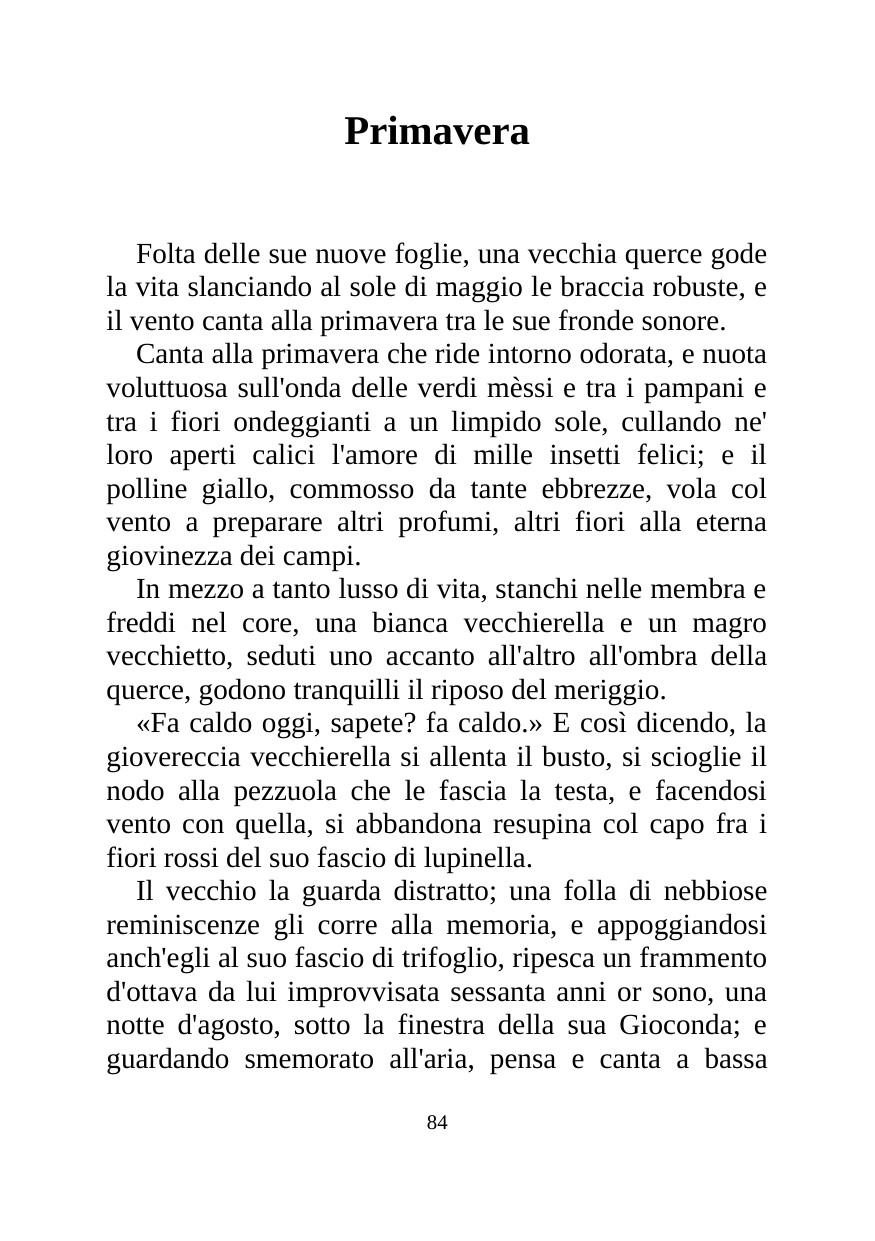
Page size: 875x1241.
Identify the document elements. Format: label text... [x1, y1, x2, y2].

subtitle Primavera [106, 106, 768, 153]
text Il vecchio la guarda distratto; una folla di nebbiose reminiscenze gli corre alla memoria, e appoggiandosi anch'egli al suo fascio di trifoglio, ripesca un frammento d'ottava da lui improvvisata sessanta anni or sono, una notte d'agosto, sotto la finestra della sua Gioconda; e guardando smemorato all'aria, pensa e canta a bassa [106, 873, 768, 1074]
text Canta alla primavera che ride intorno odorata, e nuota voluttuosa sull'onda delle verdi mèssi e tra i pampani e tra i fiori ondeggianti a un limpido sole, cullando ne' loro aperti calici l'amore di mille insetti felici; e il polline giallo, commosso da tante ebbrezze, vola col vento a preparare altri profumi, altri fiori alla eterna giovinezza dei campi. [106, 337, 768, 571]
text Folta delle sue nuove foglie, una vecchia querce gode la vita slanciando al sole di maggio le braccia robuste, e il vento canta alla primavera tra le sue fronde sonore. [106, 236, 768, 337]
text «Fa caldo oggi, sapete? fa caldo.» E così dicendo, la giovereccia vecchierella si allenta il busto, si scioglie il nodo alla pezzuola che le fascia la testa, e facendosi vento con quella, si abbandona resupina col capo fra i fiori rossi del suo fascio di lupinella. [106, 706, 768, 873]
text In mezzo a tanto lusso di vita, stanchi nelle membra e freddi nel core, una bianca vecchierella e un magro vecchietto, seduti uno accanto all'altro all'ombra della querce, godono tranquilli il riposo del meriggio. [106, 571, 768, 706]
